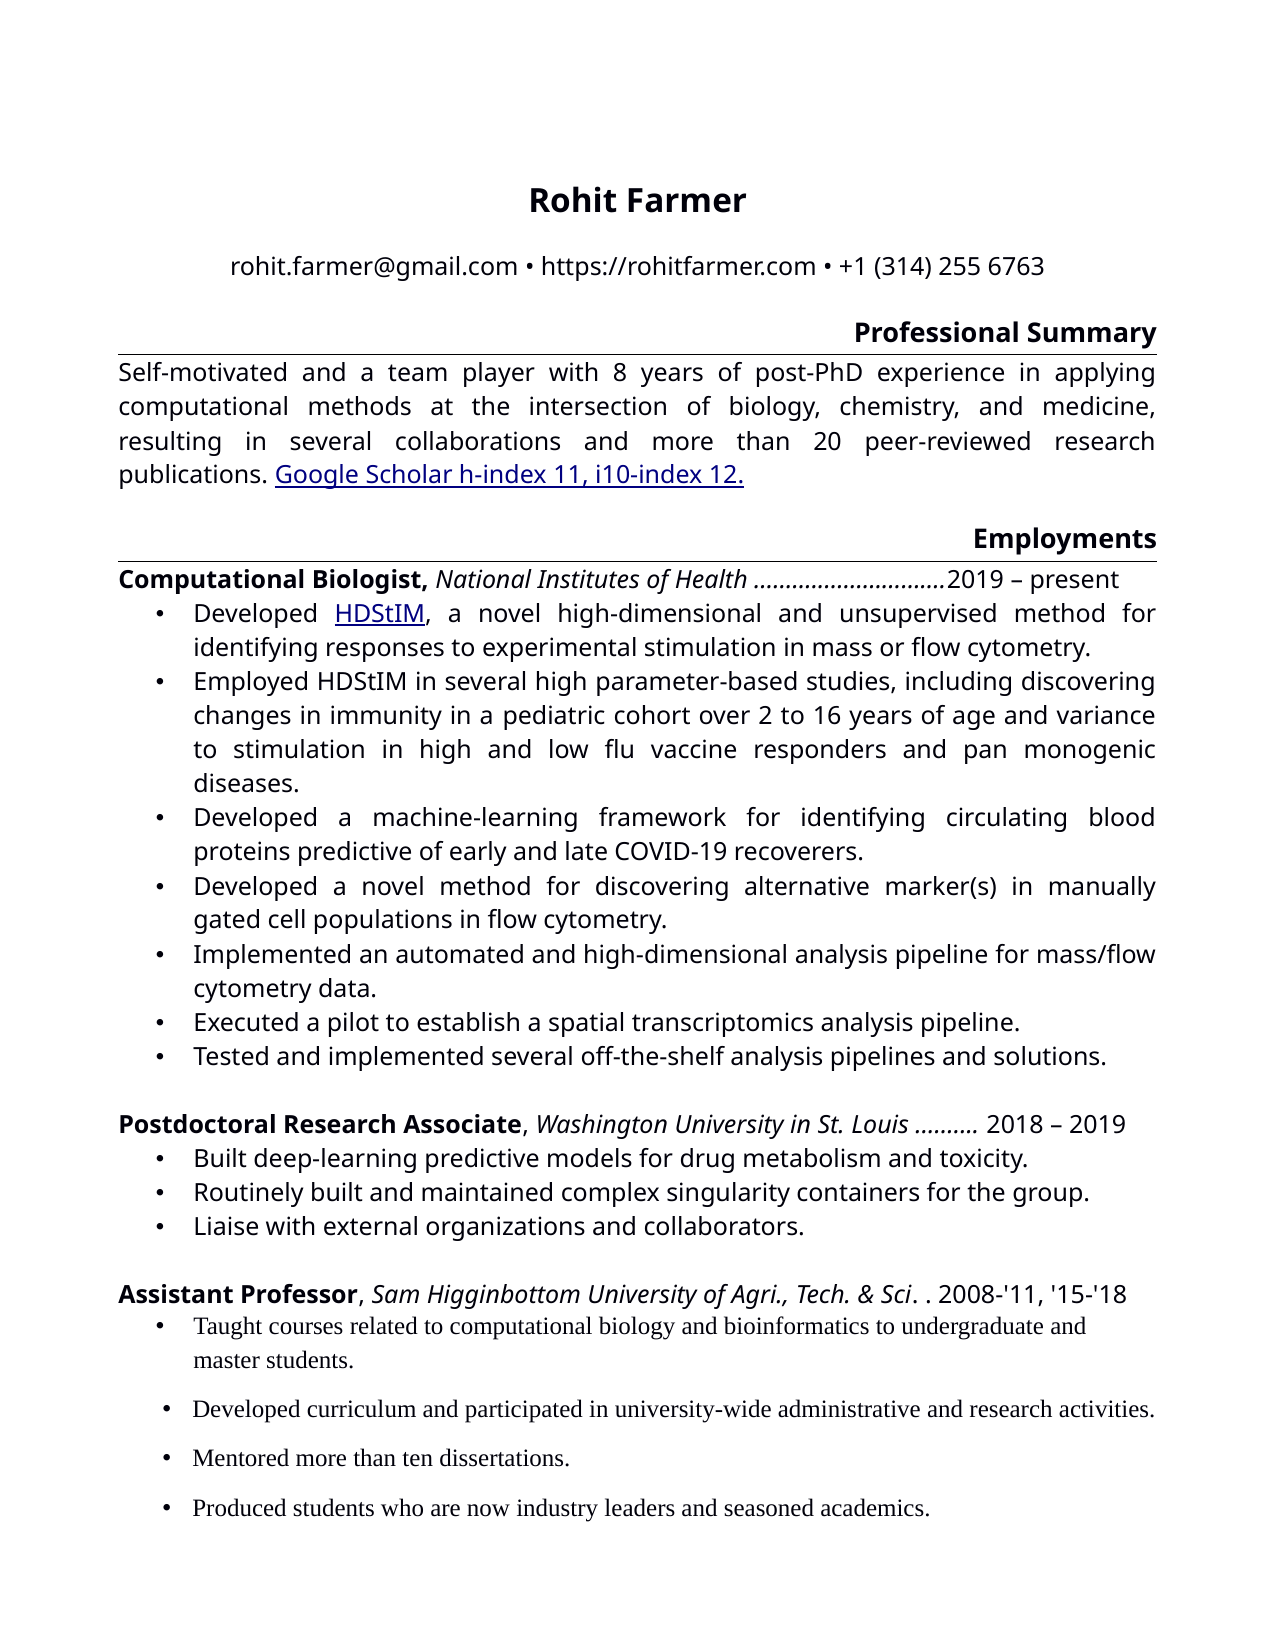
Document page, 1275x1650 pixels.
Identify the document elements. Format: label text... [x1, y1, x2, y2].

list Executed a pilot to establish a spatial transcriptomics analysis pipeline. [156, 1004, 1157, 1038]
text Assistant Professor, Sam Higginbottom University of Agri., Tech. & Sci. . 2008-'11, '15-'18 [118, 1277, 1157, 1311]
list Liaise with external organizations and collaborators. [156, 1209, 1157, 1243]
text Self-motivated and a team player with 8 years of post-PhD experience in applying computational methods at the intersection of biology, chemistry, and medicine, resulting in several collaborations and more than 20 peer-reviewed research publications. Google Scholar h-index 11, i10-index 12. [118, 355, 1157, 491]
text Rohit Farmer [118, 176, 1157, 222]
list Implemented an automated and high-dimensional analysis pipeline for mass/flow cytometry data. [156, 936, 1157, 1004]
text Postdoctoral Research Associate, Washington University in St. Louis …….... 2018 – 2019 [118, 1107, 1157, 1141]
list Developed a novel method for discovering alternative marker(s) in manually gated cell populations in flow cytometry. [156, 868, 1157, 936]
list Developed HDStIM, a novel high-dimensional and unsupervised method for identifying responses to experimental stimulation in mass or flow cytometry. [156, 596, 1157, 664]
list Developed a machine-learning framework for identifying circulating blood proteins predictive of early and late COVID-19 recoverers. [156, 800, 1157, 868]
list Tested and implemented several off-the-shelf analysis pipelines and solutions. [156, 1038, 1157, 1072]
list Mentored more than ten dissertations. [162, 1443, 1157, 1472]
text rohit.farmer@gmail.com • https://rohitfarmer.com • +1 (314) 255 6763 [118, 248, 1157, 282]
list Routinely built and maintained complex singularity containers for the group. [156, 1175, 1157, 1209]
text Computational Biologist, National Institutes of Health ………..……………….2019 – present [118, 562, 1157, 596]
list Developed curriculum and participated in university-wide administrative and research activities. [162, 1394, 1157, 1423]
list Produced students who are now industry leaders and seasoned academics. [162, 1493, 1157, 1521]
list Built deep-learning predictive models for drug metabolism and toxicity. [156, 1141, 1157, 1175]
text Employments [118, 520, 1157, 561]
text Professional Summary [118, 313, 1157, 354]
list Taught courses related to computational biology and bioinformatics to undergraduate and master students. [156, 1311, 1157, 1374]
list Employed HDStIM in several high parameter-based studies, including discovering changes in immunity in a pediatric cohort over 2 to 16 years of age and variance to stimulation in high and low flu vaccine responders and pan monogenic diseases. [156, 664, 1157, 800]
